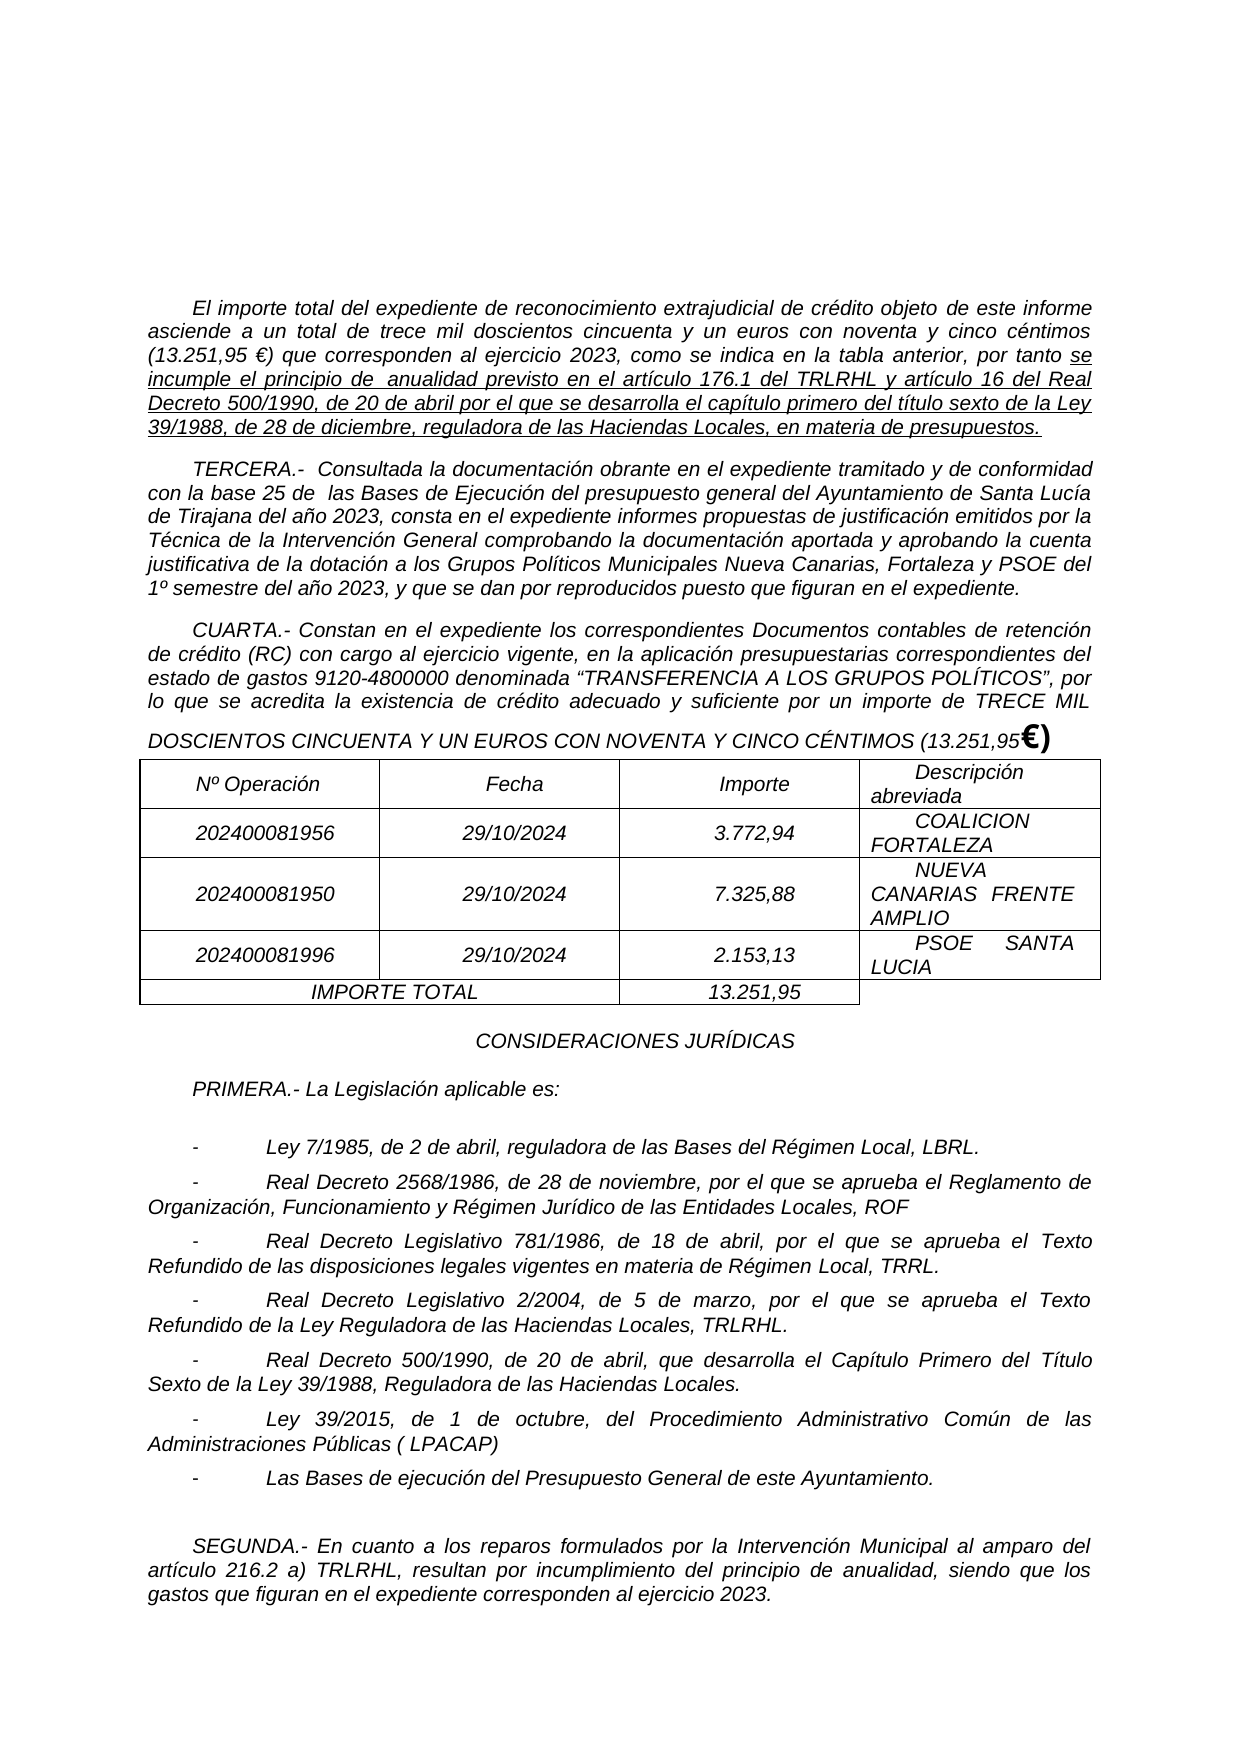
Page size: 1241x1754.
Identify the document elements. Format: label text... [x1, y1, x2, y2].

text PRIMERA.- La Legislación aplicable es: [148, 1076, 1092, 1100]
table_cell 7.325,88 [620, 858, 859, 929]
table_cell 3.772,94 [620, 809, 859, 857]
table_cell [860, 980, 1100, 1003]
table_cell 29/10/2024 [380, 809, 619, 857]
list Ley 7/1985, de 2 de abril, reguladora de las Bases del Régimen Local, LBRL. [148, 1134, 1092, 1159]
table_cell 13.251,95 [620, 980, 859, 1003]
table_header Nº Operación [141, 760, 379, 808]
table_cell NUEVA CANARIAS FRENTE AMPLIO [860, 858, 1100, 929]
list Real Decreto Legislativo 781/1986, de 18 de abril, por el que se aprueba el Texto Refundido de las disposiciones legales vigentes en materia de Régimen Local, TRRL. [148, 1228, 1092, 1278]
table_header Fecha [380, 760, 619, 808]
list Real Decreto Legislativo 2/2004, de 5 de marzo, por el que se aprueba el Texto Refundido de la Ley Reguladora de las Haciendas Locales, TRLRHL. [148, 1288, 1092, 1337]
table_cell 2.153,13 [620, 931, 859, 978]
table_header Importe [620, 760, 859, 808]
list SEGUNDA.- En cuanto a los reparos formulados por la Intervención Municipal al amparo del artículo 216.2 a) TRLRHL, resultan por incumplimiento del principio de anualidad, siendo que los gastos que figuran en el expediente corresponden al ejercicio 2023. [148, 1534, 1092, 1606]
table_cell 29/10/2024 [380, 931, 619, 978]
list Las Bases de ejecución del Presupuesto General de este Ayuntamiento. [148, 1465, 1092, 1491]
table_cell COALICION FORTALEZA [860, 809, 1100, 857]
text El importe total del expediente de reconocimiento extrajudicial de crédito objeto de este informe asciende a un total de trece mil doscientos cincuenta y un euros con noventa y cinco céntimos (13.251,95 €) que corresponden al ejercicio 2023, como se indica en la tabla anterior, por tanto se incumple el principio de anualidad previsto en el artículo 176.1 del TRLRHL y artículo 16 del Real Decreto 500/1990, de 20 de abril por el que se desarrolla el capítulo primero del título sexto de la Ley 39/1988, de 28 de diciembre, reguladora de las Haciendas Locales, en materia de presupuestos. [148, 295, 1093, 439]
table_cell 202400081950 [141, 858, 379, 929]
list Ley 39/2015, de 1 de octubre, del Procedimiento Administrativo Común de las Administraciones Públicas ( LPACAP) [148, 1406, 1092, 1455]
text TERCERA.- Consultada la documentación obrante en el expediente tramitado y de conformidad con la base 25 de las Bases de Ejecución del presupuesto general del Ayuntamiento de Santa Lucía de Tirajana del año 2023, consta en el expediente informes propuestas de justificación emitidos por la Técnica de la Intervención General comprobando la documentación aportada y aprobando la cuenta justificativa de la dotación a los Grupos Políticos Municipales Nueva Canarias, Fortaleza y PSOE del 1º semestre del año 2023, y que se dan por reproducidos puesto que figuran en el expediente. [148, 456, 1093, 600]
table_cell 29/10/2024 [380, 858, 619, 929]
table_cell 202400081996 [141, 931, 379, 978]
table_cell PSOE SANTA LUCIA [860, 931, 1100, 978]
text CUARTA.- Constan en el expediente los correspondientes Documentos contables de retención de crédito (RC) con cargo al ejercicio vigente, en la aplicación presupuestarias correspondientes del estado de gastos 9120-4800000 denominada “TRANSFERENCIA A LOS GRUPOS POLÍTICOS”, por lo que se acredita la existencia de crédito adecuado y suficiente por un importe de TRECE MIL DOSCIENTOS CINCUENTA Y UN EUROS CON NOVENTA Y CINCO CÉNTIMOS (13.251,95€) [148, 617, 1093, 759]
table_header Descripción abreviada [860, 760, 1100, 808]
text CONSIDERACIONES JURÍDICAS [148, 1028, 1078, 1052]
table_cell 202400081956 [141, 809, 379, 857]
list Real Decreto 500/1990, de 20 de abril, que desarrolla el Capítulo Primero del Título Sexto de la Ley 39/1988, Reguladora de las Haciendas Locales. [148, 1347, 1092, 1396]
table_cell IMPORTE TOTAL [141, 980, 619, 1003]
list Real Decreto 2568/1986, de 28 de noviembre, por el que se aprueba el Reglamento de Organización, Funcionamiento y Régimen Jurídico de las Entidades Locales, ROF [148, 1169, 1092, 1219]
